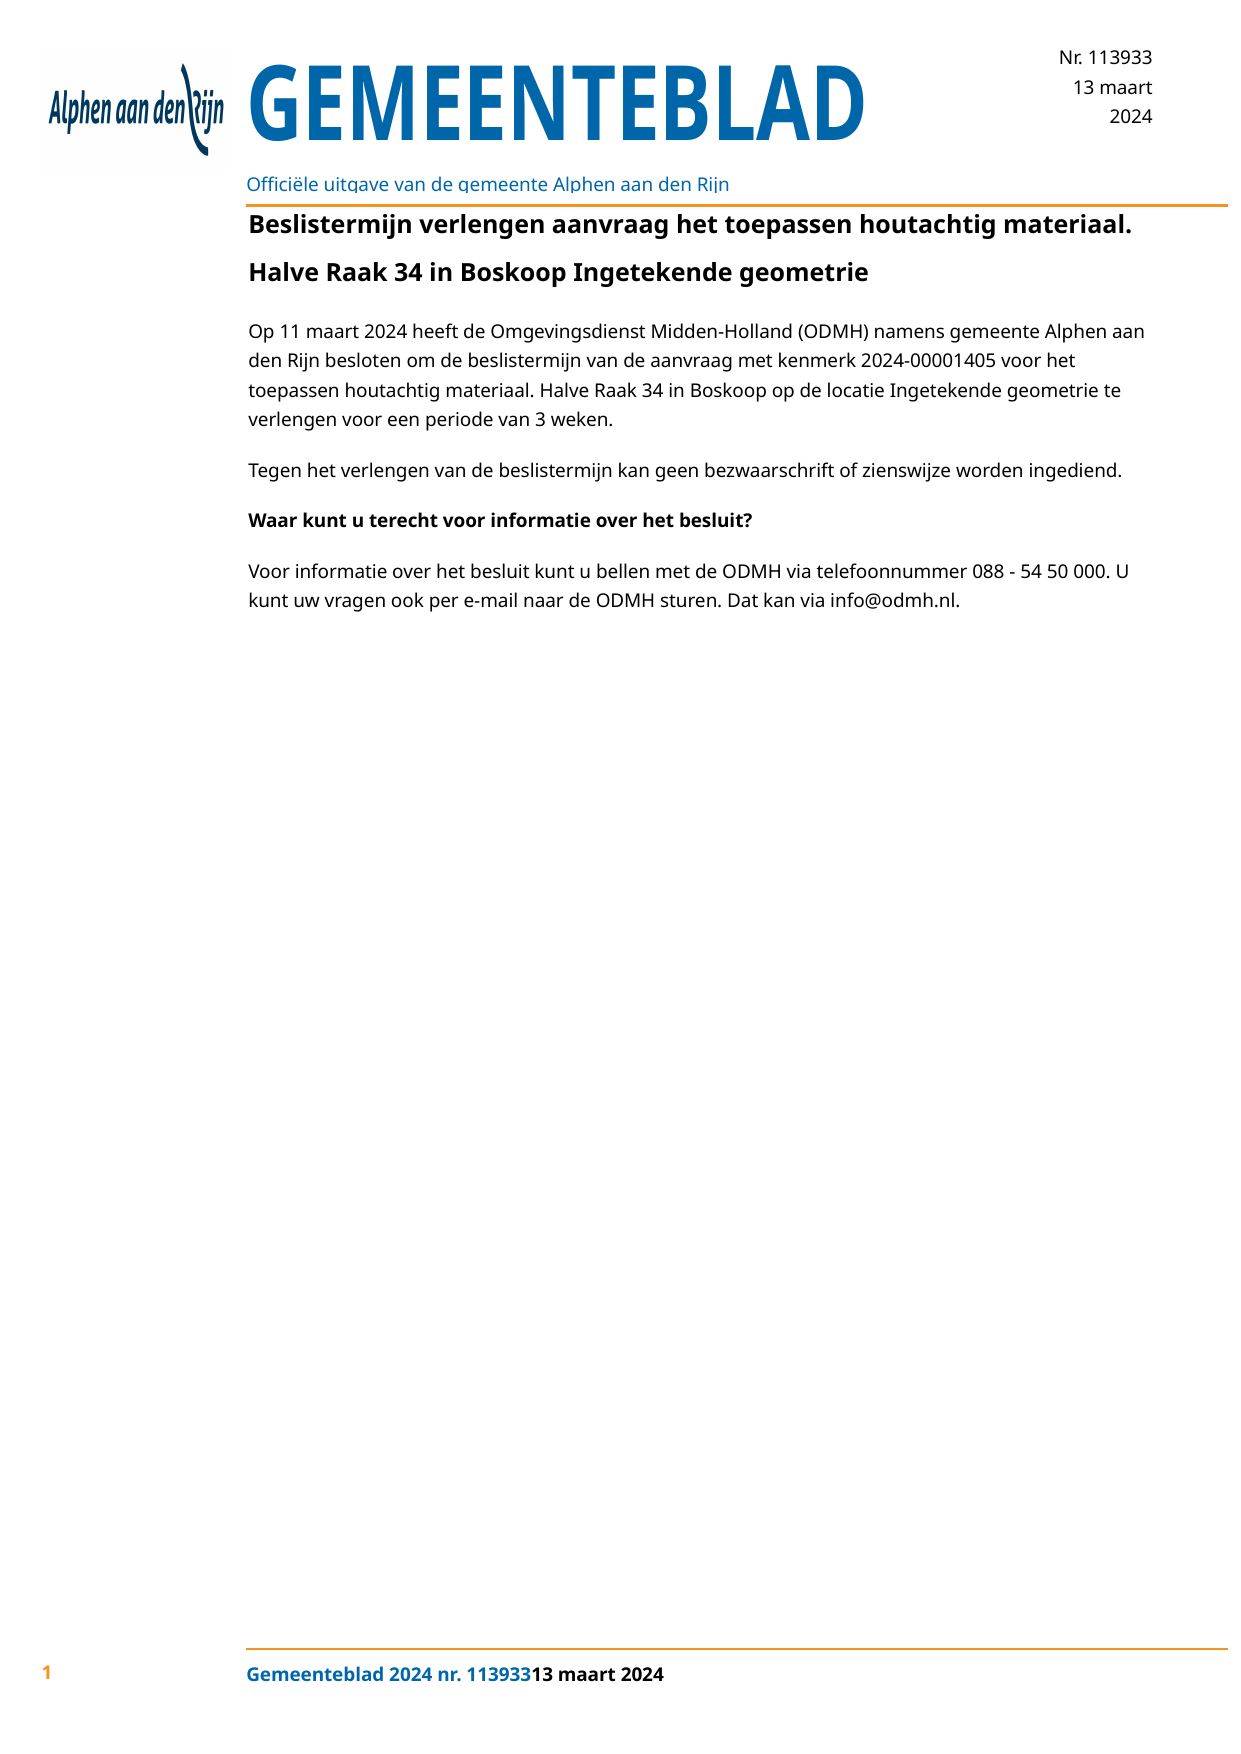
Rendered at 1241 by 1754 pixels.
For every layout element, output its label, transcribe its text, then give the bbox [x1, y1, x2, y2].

text Tegen het verlengen van de beslistermijn kan geen bezwaarschrift of zienswijze worden ingediend. [248, 457, 1152, 483]
text Op 11 maart 2024 heeft de Omgevingsdienst Midden-Holland (ODMH) namens gemeente Alphen aan den Rijn besloten om de beslistermijn van de aanvraag met kenmerk 2024-00001405 voor het toepassen houtachtig materiaal. Halve Raak 34 in Boskoop op de locatie Ingetekende geometrie te verlengen voor een periode van 3 weken. [248, 318, 1152, 432]
text Beslistermijn verlengen aanvraag het toepassen houtachtig materiaal. Halve Raak 34 in Boskoop Ingetekende geometrie [248, 207, 1152, 288]
text Waar kunt u terecht voor informatie over het besluit? [248, 507, 1152, 533]
text Voor informatie over het besluit kunt u bellen met de ODMH via telefoonnummer 088 - 54 50 000. U kunt uw vragen ook per e-mail naar de ODMH sturen. Dat kan via info@odmh.nl. [248, 558, 1152, 613]
picture [41, 47, 231, 172]
